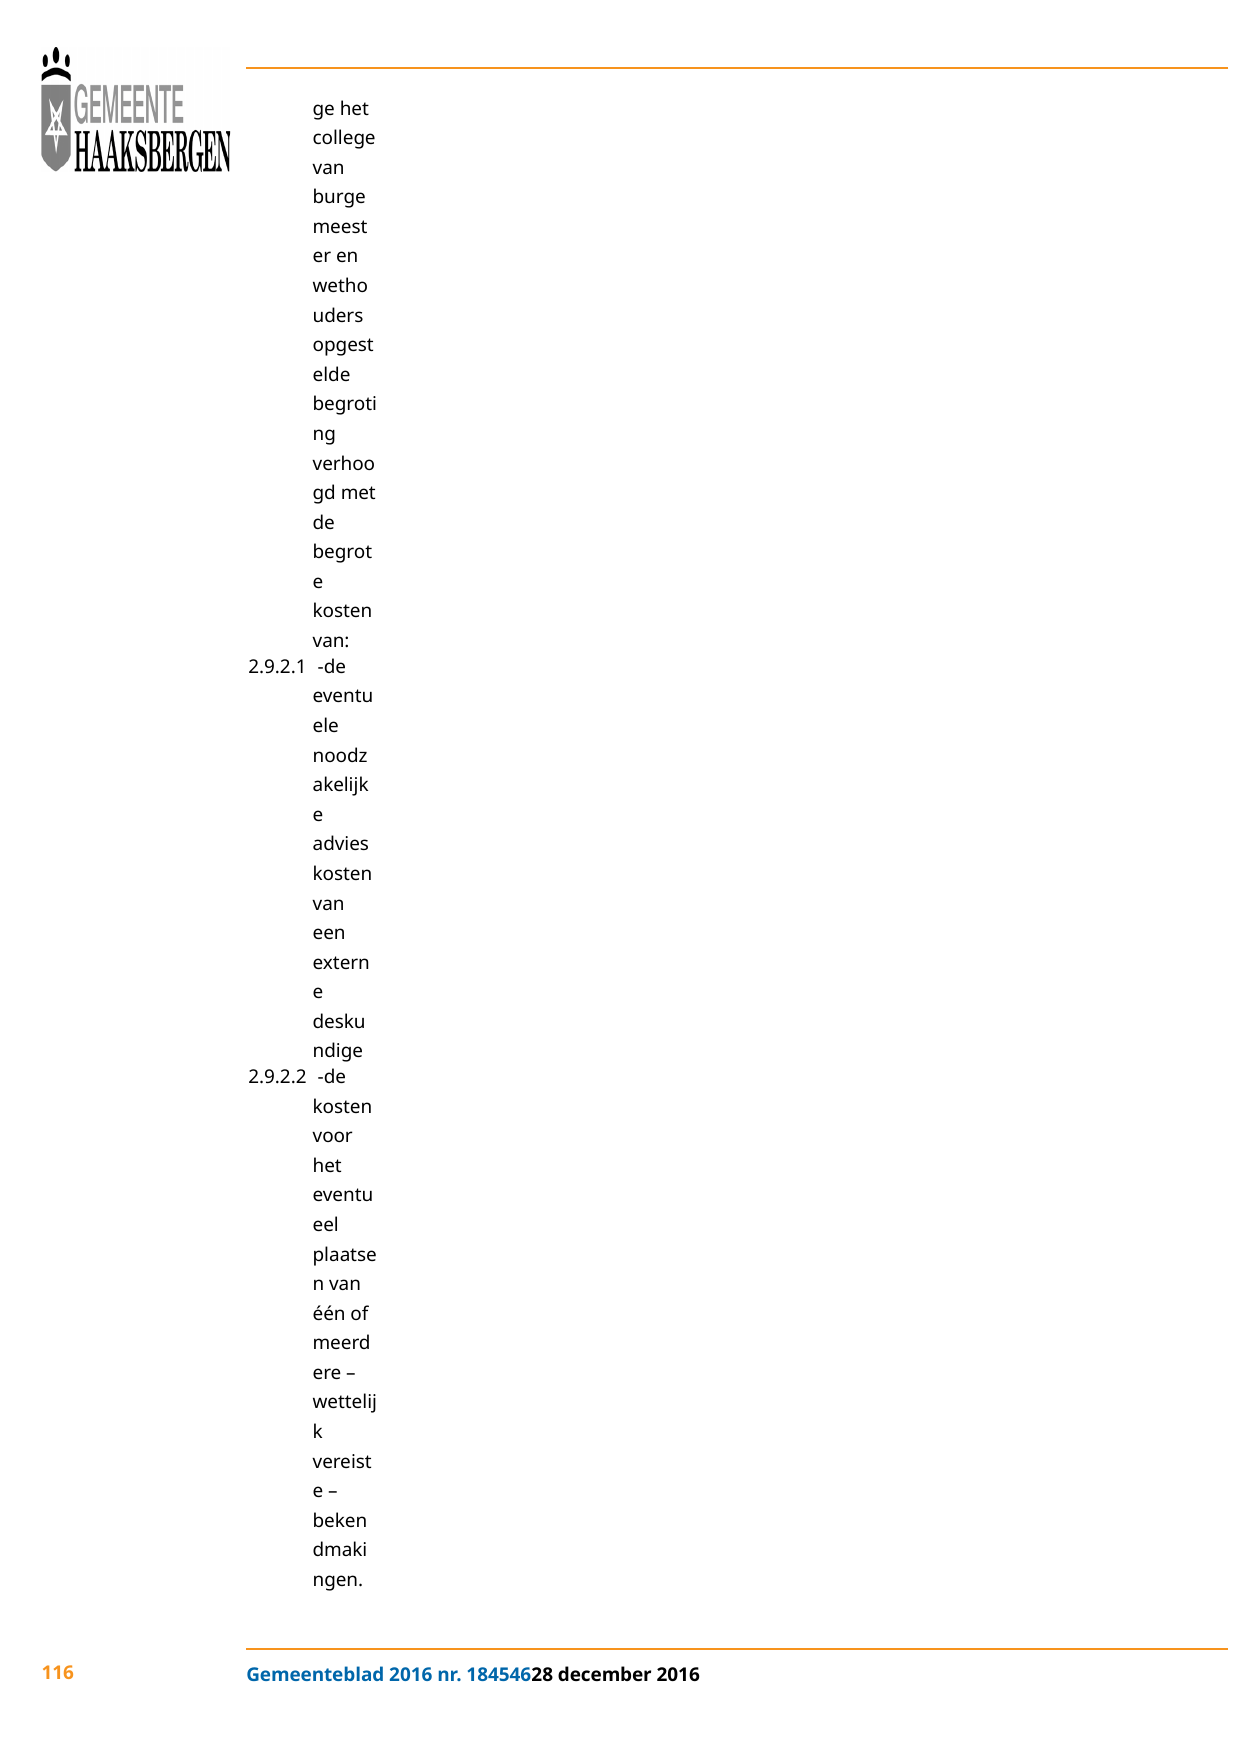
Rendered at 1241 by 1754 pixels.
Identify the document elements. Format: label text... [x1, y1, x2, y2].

table_cell [248, 95, 312, 653]
table_cell [571, 95, 635, 653]
table_cell [1087, 653, 1152, 1063]
table_cell [958, 95, 1022, 653]
table_cell [958, 653, 1022, 1063]
table_cell [764, 1063, 829, 1592]
table_cell [377, 95, 442, 653]
table_cell 2.9.2.2 [248, 1063, 312, 1592]
table_cell [442, 653, 506, 1063]
table_cell [506, 1063, 571, 1592]
table_cell [764, 95, 829, 653]
table_cell [571, 653, 635, 1063]
table_cell [700, 653, 764, 1063]
table_cell 2.9.2.1 [248, 653, 312, 1063]
table_cell [700, 95, 764, 653]
table_cell [506, 95, 571, 653]
table_cell ge het college van burgemeester en wethouders opgestelde begroting verhoogd met de begrote kosten van: [313, 95, 377, 653]
picture [41, 47, 231, 172]
table_cell [635, 1063, 700, 1592]
table_cell [1023, 653, 1087, 1063]
table_cell [506, 653, 571, 1063]
table_cell [894, 1063, 958, 1592]
table_cell [829, 653, 893, 1063]
table_cell [829, 1063, 893, 1592]
table_cell -de eventuele noodzakelijke advieskosten van een externe deskundige [313, 653, 377, 1063]
table_cell [377, 653, 442, 1063]
table_cell [829, 95, 893, 653]
table_cell [1087, 95, 1152, 653]
table_cell [700, 1063, 764, 1592]
table_cell [571, 1063, 635, 1592]
table_cell [958, 1063, 1022, 1592]
table_cell [635, 95, 700, 653]
table_cell [1087, 1063, 1152, 1592]
table_cell [635, 653, 700, 1063]
table_cell [1023, 1063, 1087, 1592]
table_cell -de kosten voor het eventueel plaatsen van één of meerdere – wettelijk vereiste – bekendmakingen. [313, 1063, 377, 1592]
table_cell [377, 1063, 442, 1592]
table_cell [894, 653, 958, 1063]
table_cell [1023, 95, 1087, 653]
table_cell [764, 653, 829, 1063]
table_cell [442, 95, 506, 653]
table_cell [894, 95, 958, 653]
table_cell [442, 1063, 506, 1592]
